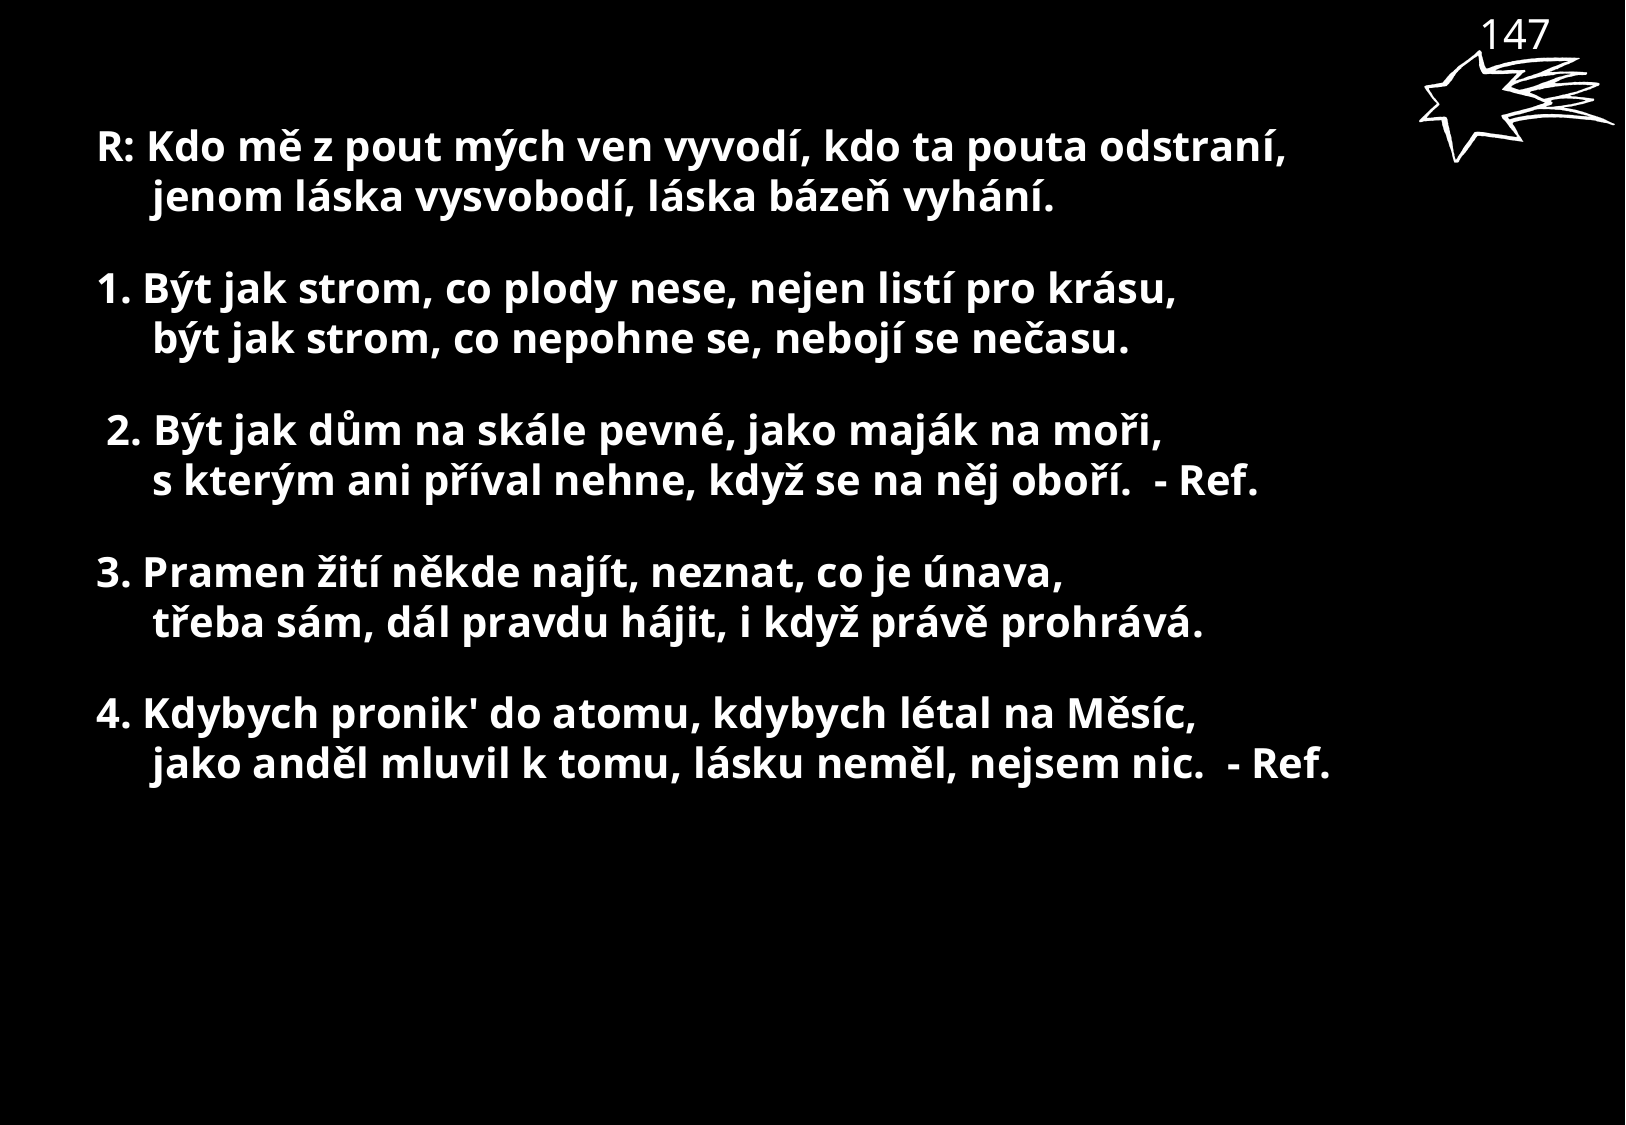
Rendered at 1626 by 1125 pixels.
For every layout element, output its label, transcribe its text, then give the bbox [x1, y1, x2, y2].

text_box 147 [1405, 0, 1626, 66]
list R: Kdo mě z pout mých ven vyvodí, kdo ta pouta odstraní, jenom láska vysvobodí, láska bázeň vyhání. 1. Být jak strom, co plody nese, nejen listí pro krásu, být jak strom, co nepohne se, nebojí se nečasu. 2. Být jak dům na skále pevné, jako maják na moři, s kterým ani příval nehne, když se na něj oboří. - Ref. 3. Pramen žití někde najít, neznat, co je únava, třeba sám, dál pravdu hájit, i když právě prohrává. 4. Kdybych pronik' do atomu, kdybych létal na Měsíc, jako anděl mluvil k tomu, lásku neměl, nejsem nic. - Ref. [81, 112, 1544, 1101]
